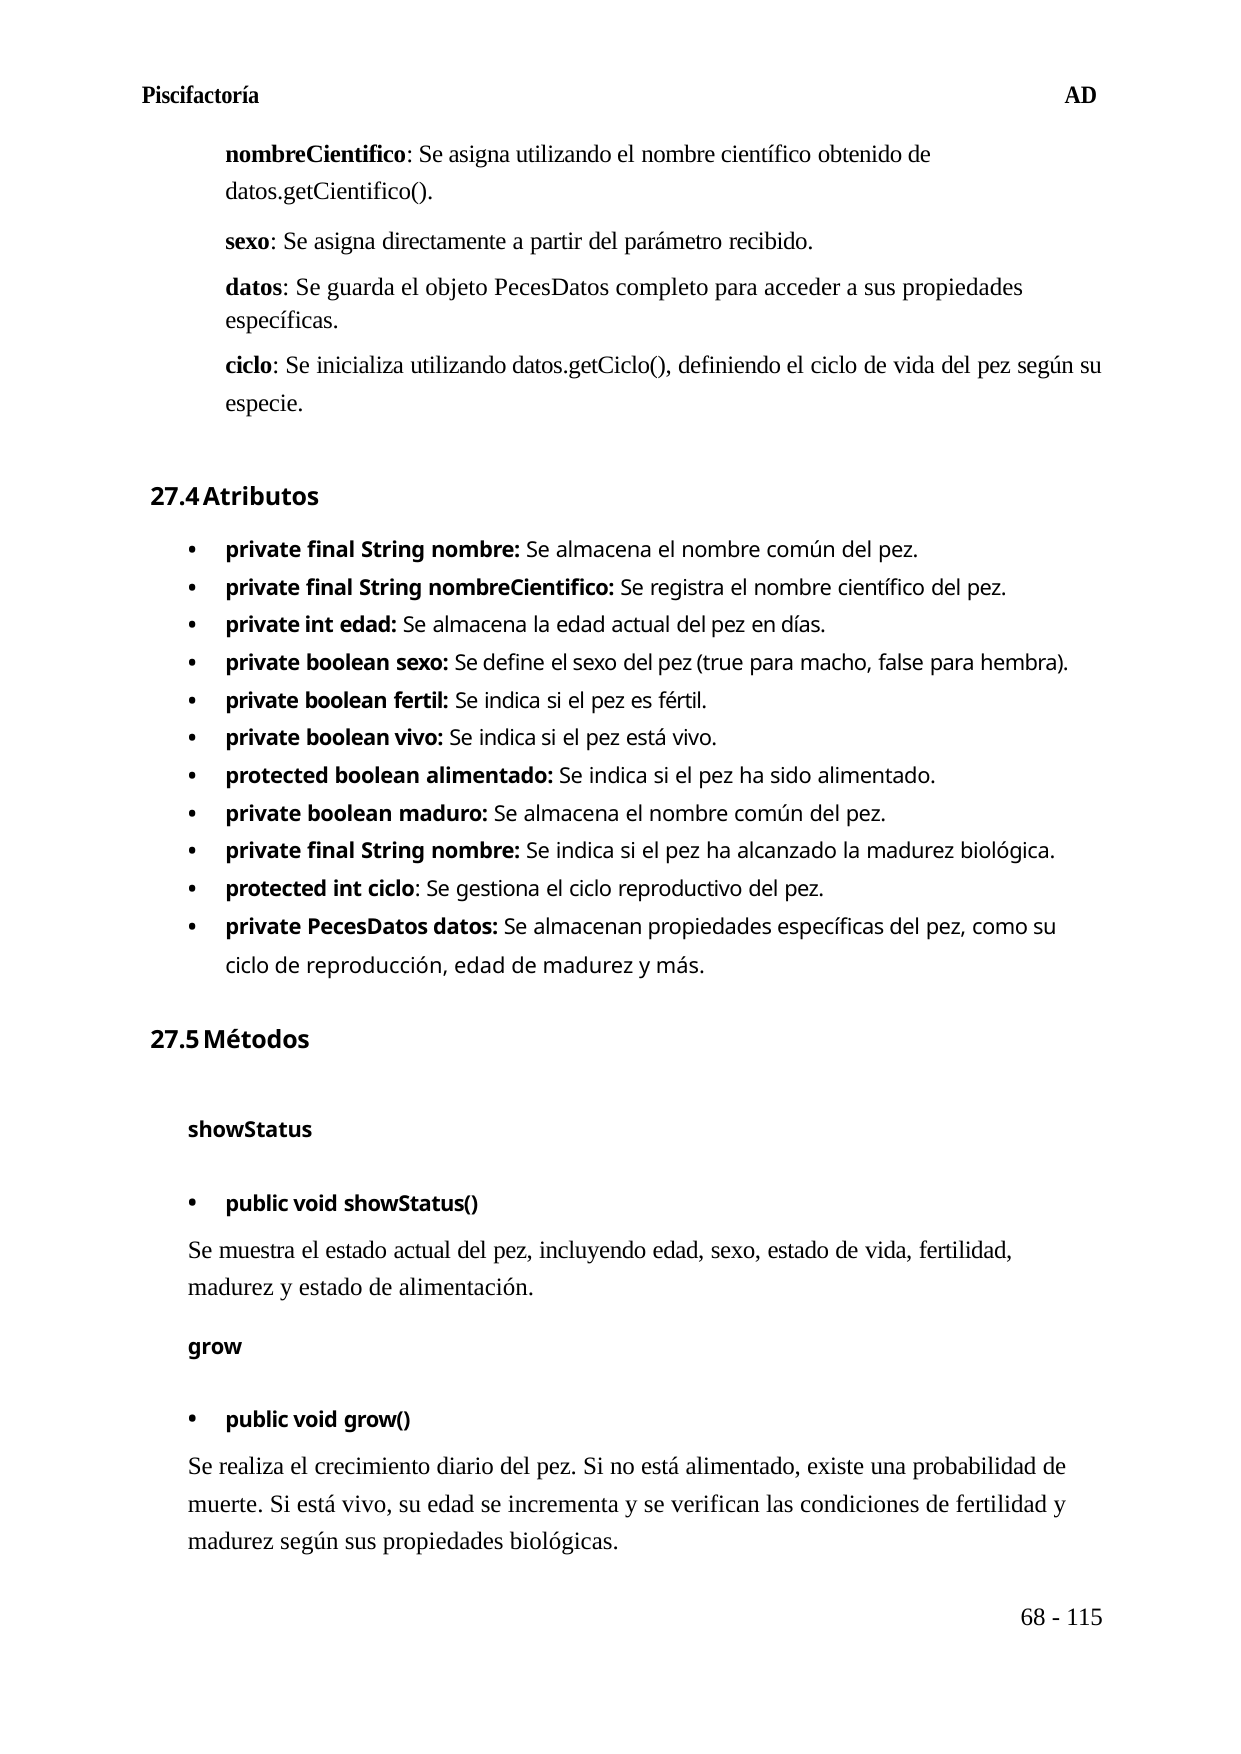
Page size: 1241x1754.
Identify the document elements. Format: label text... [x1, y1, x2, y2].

list private boolean sexo: Se define el sexo del pez (true para macho, false para hembra). [188, 647, 1103, 677]
list private final String nombre: Se almacena el nombre común del pez. [188, 534, 1103, 563]
subtitle Atributos [150, 478, 1103, 512]
text datos: Se guarda el objeto PecesDatos completo para acceder a sus propiedades específicas. [225, 272, 1103, 333]
text nombreCientifico: Se asigna utilizando el nombre científico obtenido de datos.getCientifico(). [225, 139, 1103, 205]
text sexo: Se asigna directamente a partir del parámetro recibido. [225, 226, 1103, 255]
text Se muestra el estado actual del pez, incluyendo edad, sexo, estado de vida, fertilidad, madurez y estado de alimentación. [188, 1235, 1076, 1301]
list private final String nombreCientifico: Se registra el nombre científico del pez. [188, 571, 1103, 601]
list private boolean vivo: Se indica si el pez está vivo. [188, 722, 1103, 752]
list private final String nombre: Se indica si el pez ha alcanzado la madurez biológica. [188, 836, 1103, 865]
list protected int ciclo: Se gestiona el ciclo reproductivo del pez. [188, 873, 1103, 903]
subtitle grow [188, 1331, 1103, 1361]
list public void showStatus() [188, 1184, 1103, 1219]
list public void grow() [188, 1401, 1103, 1435]
text ciclo: Se inicializa utilizando datos.getCiclo(), definiendo el ciclo de vida del pez según su especie. [225, 350, 1103, 416]
list private PecesDatos datos: Se almacenan propiedades específicas del pez, como su ciclo de reproducción, edad de madurez y más. [188, 911, 1064, 979]
subtitle showStatus [188, 1114, 1103, 1144]
list protected boolean alimentado: Se indica si el pez ha sido alimentado. [188, 760, 1103, 790]
list private boolean fertil: Se indica si el pez es fértil. [188, 684, 1103, 714]
list private int edad: Se almacena la edad actual del pez en días. [188, 609, 1103, 639]
list private boolean maduro: Se almacena el nombre común del pez. [188, 798, 1103, 828]
text Se realiza el crecimiento diario del pez. Si no está alimentado, existe una probabilidad de muerte. Si está vivo, su edad se incrementa y se verifican las condiciones de fertilidad y madurez según sus propiedades biológicas. [188, 1451, 1103, 1555]
subtitle Métodos [150, 1021, 1103, 1055]
